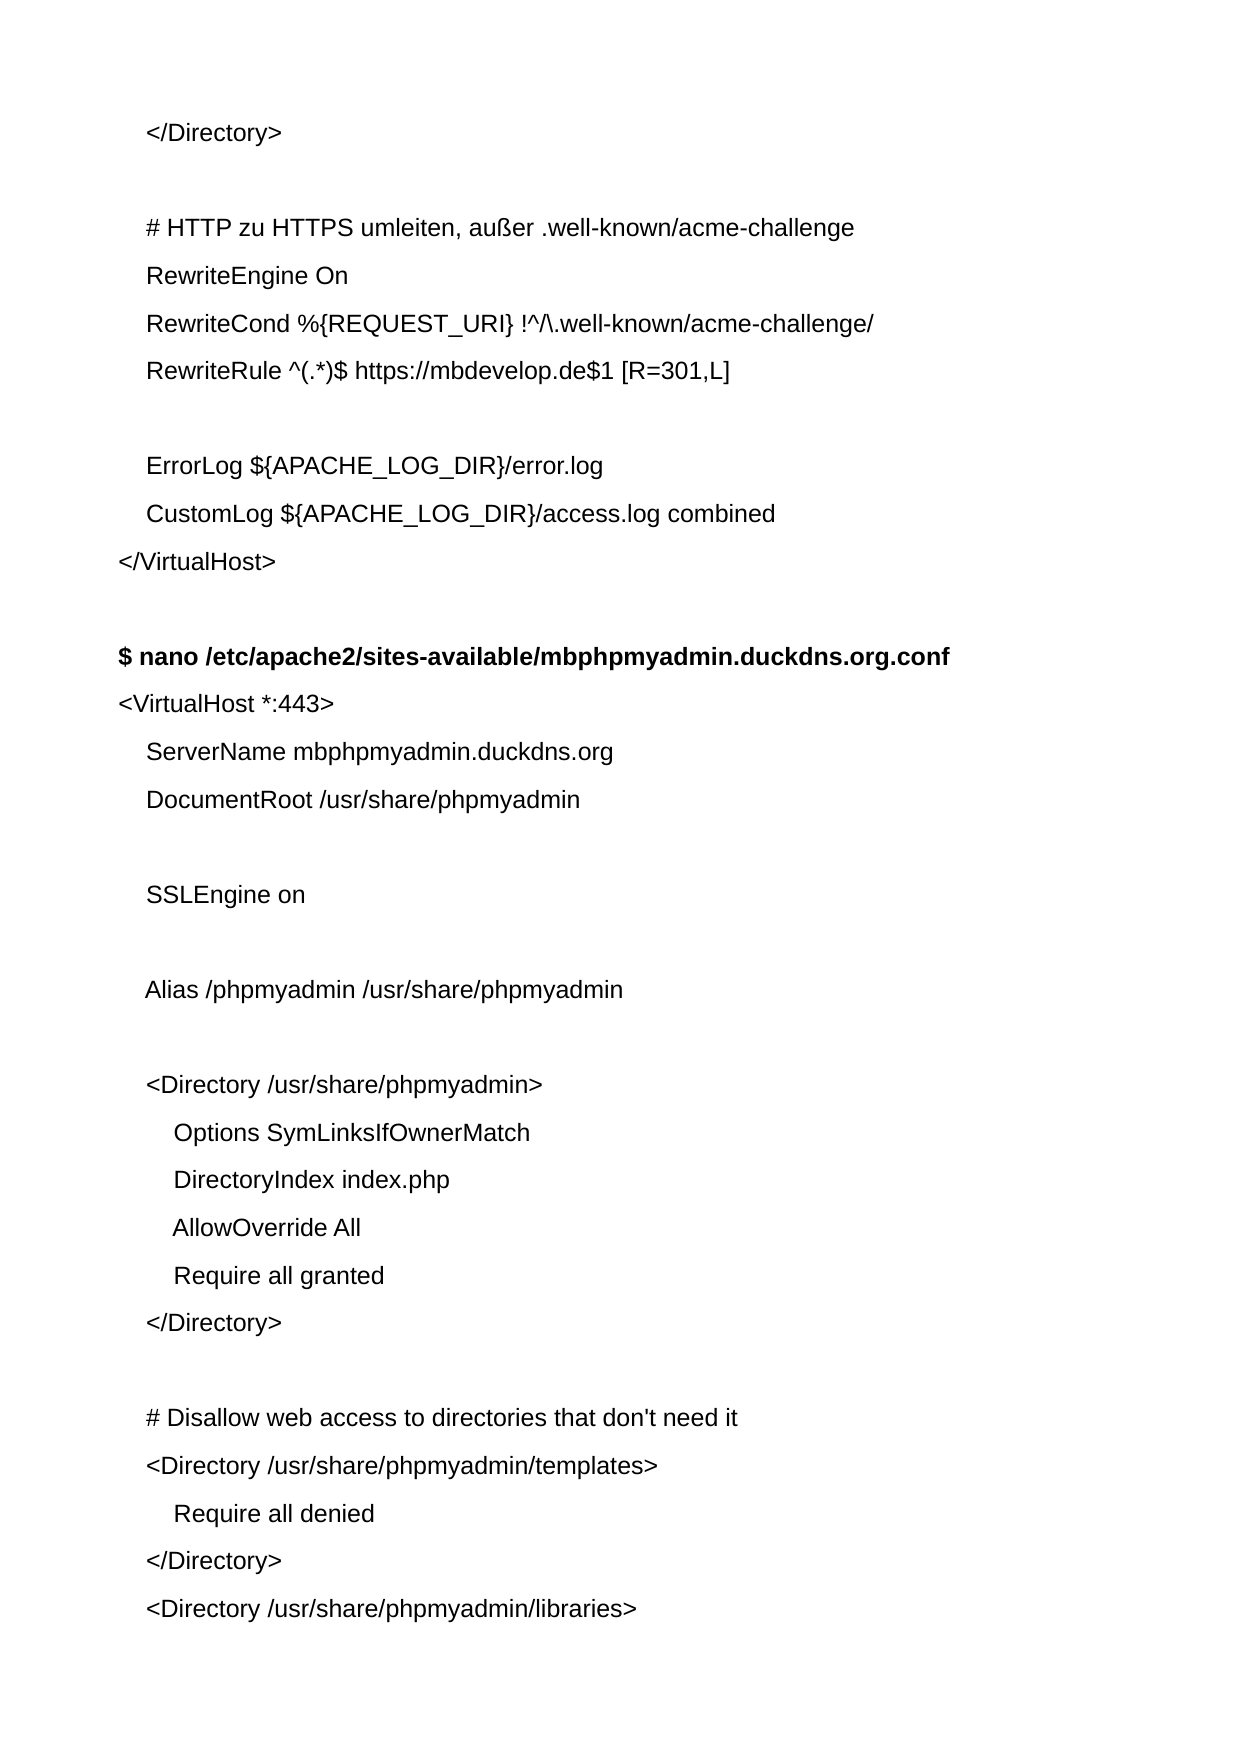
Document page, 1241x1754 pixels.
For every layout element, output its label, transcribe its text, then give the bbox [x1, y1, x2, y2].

text # Disallow web access to directories that don't need it [118, 1403, 1122, 1432]
text # HTTP zu HTTPS umleiten, außer .well-known/acme-challenge [118, 213, 1122, 242]
text </Directory> [118, 118, 1122, 147]
text <Directory /usr/share/phpmyadmin/libraries> [118, 1594, 1122, 1623]
text Require all granted [118, 1261, 1122, 1289]
text $ nano /etc/apache2/sites-available/mbphpmyadmin.duckdns.org.conf [118, 642, 1122, 671]
text Alias /phpmyadmin /usr/share/phpmyadmin [118, 975, 1122, 1004]
text RewriteEngine On [118, 261, 1122, 290]
text <Directory /usr/share/phpmyadmin/templates> [118, 1451, 1122, 1480]
text <VirtualHost *:443> [118, 689, 1122, 718]
text ErrorLog ${APACHE_LOG_DIR}/error.log [118, 451, 1122, 480]
text </Directory> [118, 1308, 1122, 1337]
text Require all denied [118, 1499, 1122, 1527]
text </VirtualHost> [118, 547, 1122, 575]
text DirectoryIndex index.php [118, 1165, 1122, 1194]
text </Directory> [118, 1546, 1122, 1575]
text DocumentRoot /usr/share/phpmyadmin [118, 784, 1122, 813]
text ServerName mbphpmyadmin.duckdns.org [118, 737, 1122, 766]
text <Directory /usr/share/phpmyadmin> [118, 1070, 1122, 1099]
text SSLEngine on [118, 880, 1122, 908]
text CustomLog ${APACHE_LOG_DIR}/access.log combined [118, 499, 1122, 528]
text RewriteRule ^(.*)$ https://mbdevelop.de$1 [R=301,L] [118, 356, 1122, 385]
text AllowOverride All [118, 1213, 1122, 1242]
text RewriteCond %{REQUEST_URI} !^/\.well-known/acme-challenge/ [118, 308, 1122, 337]
text Options SymLinksIfOwnerMatch [118, 1118, 1122, 1147]
